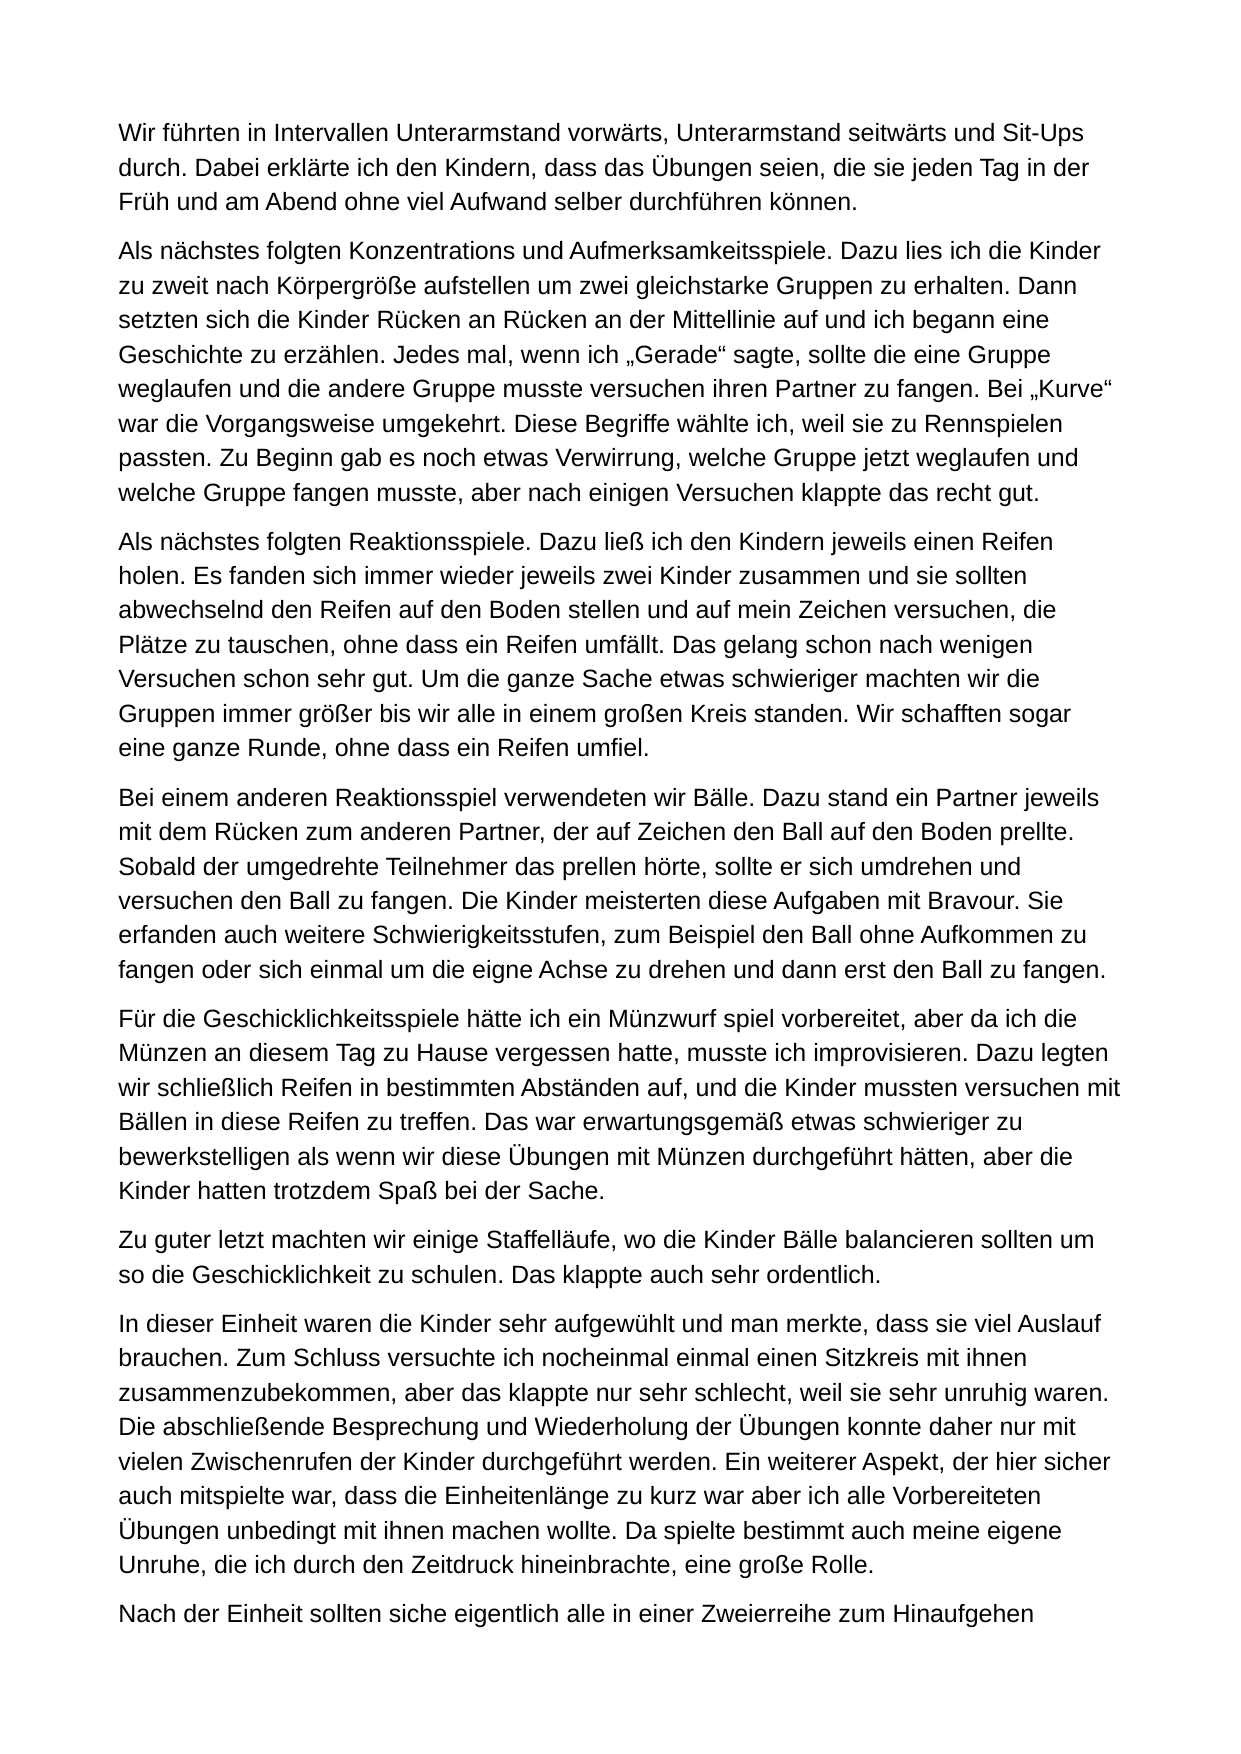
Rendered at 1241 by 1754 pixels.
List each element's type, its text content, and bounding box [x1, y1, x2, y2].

text Bei einem anderen Reaktionsspiel verwendeten wir Bälle. Dazu stand ein Partner jeweils mit dem Rücken zum anderen Partner, der auf Zeichen den Ball auf den Boden prellte. Sobald der umgedrehte Teilnehmer das prellen hörte, sollte er sich umdrehen und versuchen den Ball zu fangen. Die Kinder meisterten diese Aufgaben mit Bravour. Sie erfanden auch weitere Schwierigkeitsstufen, zum Beispiel den Ball ohne Aufkommen zu fangen oder sich einmal um die eigne Achse zu drehen und dann erst den Ball zu fangen. [118, 782, 1122, 984]
text Nach der Einheit sollten siche eigentlich alle in einer Zweierreihe zum Hinaufgehen [118, 1599, 1122, 1628]
text Für die Geschicklichkeitsspiele hätte ich ein Münzwurf spiel vorbereitet, aber da ich die Münzen an diesem Tag zu Hause vergessen hatte, musste ich improvisieren. Dazu legten wir schließlich Reifen in bestimmten Abständen auf, und die Kinder mussten versuchen mit Bällen in diese Reifen zu treffen. Das war erwartungsgemäß etwas schwieriger zu bewerkstelligen als wenn wir diese Übungen mit Münzen durchgeführt hätten, aber die Kinder hatten trotzdem Spaß bei der Sache. [118, 1004, 1122, 1205]
text Als nächstes folgten Reaktionsspiele. Dazu ließ ich den Kindern jeweils einen Reifen holen. Es fanden sich immer wieder jeweils zwei Kinder zusammen und sie sollten abwechselnd den Reifen auf den Boden stellen und auf mein Zeichen versuchen, die Plätze zu tauschen, ohne dass ein Reifen umfällt. Das gelang schon nach wenigen Versuchen schon sehr gut. Um die ganze Sache etwas schwieriger machten wir die Gruppen immer größer bis wir alle in einem großen Kreis standen. Wir schafften sogar eine ganze Runde, ohne dass ein Reifen umfiel. [118, 527, 1122, 762]
text Zu guter letzt machten wir einige Staffelläufe, wo die Kinder Bälle balancieren sollten um so die Geschicklichkeit zu schulen. Das klappte auch sehr ordentlich. [118, 1225, 1122, 1289]
text Wir führten in Intervallen Unterarmstand vorwärts, Unterarmstand seitwärts und Sit-Ups durch. Dabei erklärte ich den Kindern, dass das Übungen seien, die sie jeden Tag in der Früh und am Abend ohne viel Aufwand selber durchführen können. [118, 118, 1122, 216]
text In dieser Einheit waren die Kinder sehr aufgewühlt und man merkte, dass sie viel Auslauf brauchen. Zum Schluss versuchte ich nocheinmal einmal einen Sitzkreis mit ihnen zusammenzubekommen, aber das klappte nur sehr schlecht, weil sie sehr unruhig waren. Die abschließende Besprechung und Wiederholung der Übungen konnte daher nur mit vielen Zwischenrufen der Kinder durchgeführt werden. Ein weiterer Aspekt, der hier sicher auch mitspielte war, dass die Einheitenlänge zu kurz war aber ich alle Vorbereiteten Übungen unbedingt mit ihnen machen wollte. Da spielte bestimmt auch meine eigene Unruhe, die ich durch den Zeitdruck hineinbrachte, eine große Rolle. [118, 1309, 1122, 1579]
text Als nächstes folgten Konzentrations und Aufmerksamkeitsspiele. Dazu lies ich die Kinder zu zweit nach Körpergröße aufstellen um zwei gleichstarke Gruppen zu erhalten. Dann setzten sich die Kinder Rücken an Rücken an der Mittellinie auf und ich begann eine Geschichte zu erzählen. Jedes mal, wenn ich „Gerade“ sagte, sollte die eine Gruppe weglaufen und die andere Gruppe musste versuchen ihren Partner zu fangen. Bei „Kurve“ war die Vorgangsweise umgekehrt. Diese Begriffe wählte ich, weil sie zu Rennspielen passten. Zu Beginn gab es noch etwas Verwirrung, welche Gruppe jetzt weglaufen und welche Gruppe fangen musste, aber nach einigen Versuchen klappte das recht gut. [118, 236, 1122, 506]
